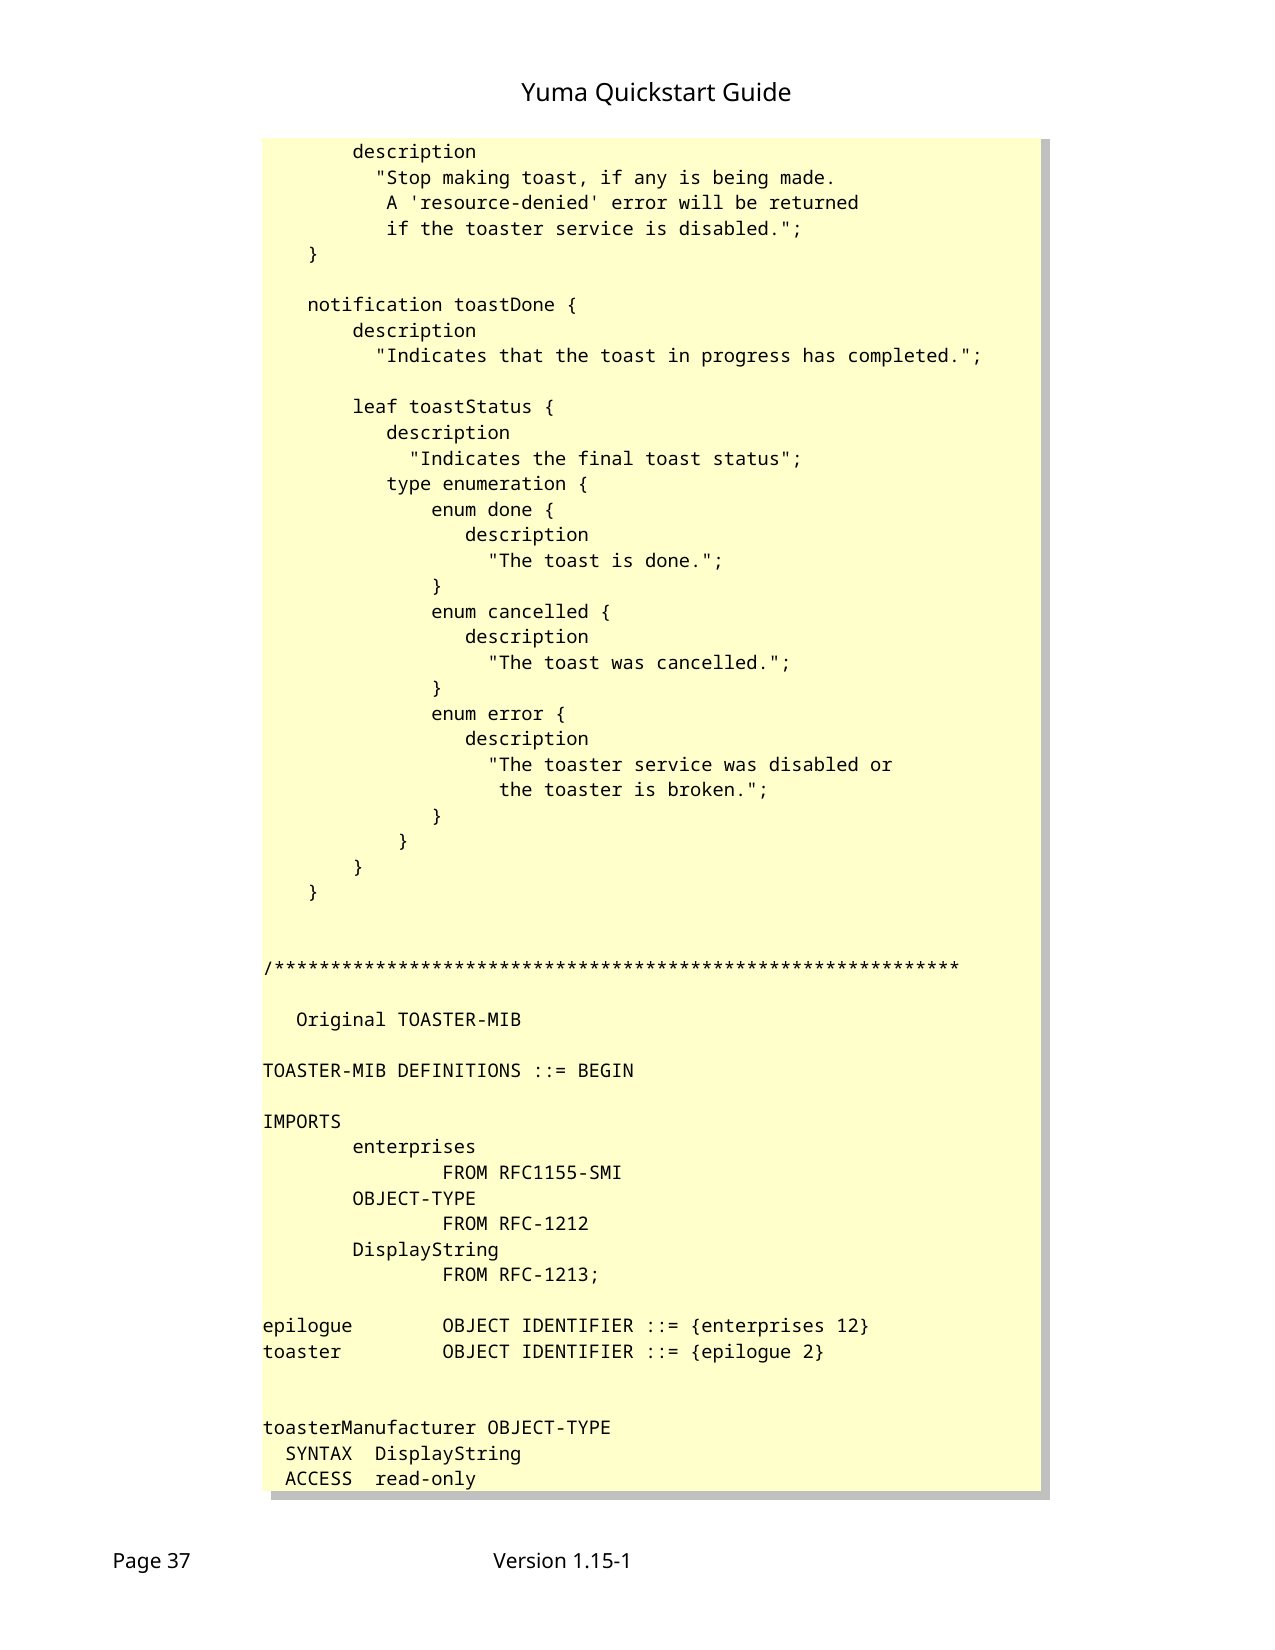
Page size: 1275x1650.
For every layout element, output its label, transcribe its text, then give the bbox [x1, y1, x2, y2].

text A 'resource-denied' error will be returned [262, 189, 1041, 215]
text description [262, 521, 1041, 547]
text toaster OBJECT IDENTIFIER ::= {epilogue 2} [262, 1338, 1041, 1363]
text "Indicates that the toast in progress has completed."; [262, 343, 1041, 368]
text } [262, 828, 1041, 853]
text "The toast is done."; [262, 547, 1041, 572]
text enum error { [262, 700, 1041, 726]
text description [262, 726, 1041, 751]
text type enumeration { [262, 470, 1041, 496]
text } [262, 241, 1041, 266]
text OBJECT-TYPE [262, 1185, 1041, 1210]
text /************************************************************* [262, 955, 1041, 981]
text ACCESS read-only [262, 1466, 1041, 1491]
text } [262, 802, 1041, 828]
text "Stop making toast, if any is being made. [262, 164, 1041, 189]
text "The toaster service was disabled or [262, 751, 1041, 777]
text if the toaster service is disabled."; [262, 215, 1041, 241]
text FROM RFC1155-SMI [262, 1159, 1041, 1185]
text "Indicates the final toast status"; [262, 445, 1041, 470]
text DisplayString [262, 1236, 1041, 1261]
text FROM RFC-1212 [262, 1210, 1041, 1236]
text enum cancelled { [262, 598, 1041, 623]
text enum done { [262, 496, 1041, 521]
text "The toast was cancelled."; [262, 649, 1041, 674]
text enterprises [262, 1134, 1041, 1159]
text } [262, 853, 1041, 879]
text TOASTER-MIB DEFINITIONS ::= BEGIN [262, 1057, 1041, 1083]
text } [262, 674, 1041, 700]
text toasterManufacturer OBJECT-TYPE [262, 1414, 1041, 1440]
text leaf toastStatus { [262, 394, 1041, 419]
text description [262, 138, 1041, 164]
text notification toastDone { [262, 292, 1041, 317]
text SYNTAX DisplayString [262, 1440, 1041, 1466]
text epilogue OBJECT IDENTIFIER ::= {enterprises 12} [262, 1312, 1041, 1338]
text FROM RFC-1213; [262, 1261, 1041, 1287]
text description [262, 419, 1041, 445]
text the toaster is broken."; [262, 777, 1041, 802]
text description [262, 623, 1041, 649]
text } [262, 879, 1041, 904]
text Original TOASTER-MIB [262, 1006, 1041, 1032]
text } [262, 572, 1041, 598]
text IMPORTS [262, 1108, 1041, 1134]
text description [262, 317, 1041, 343]
